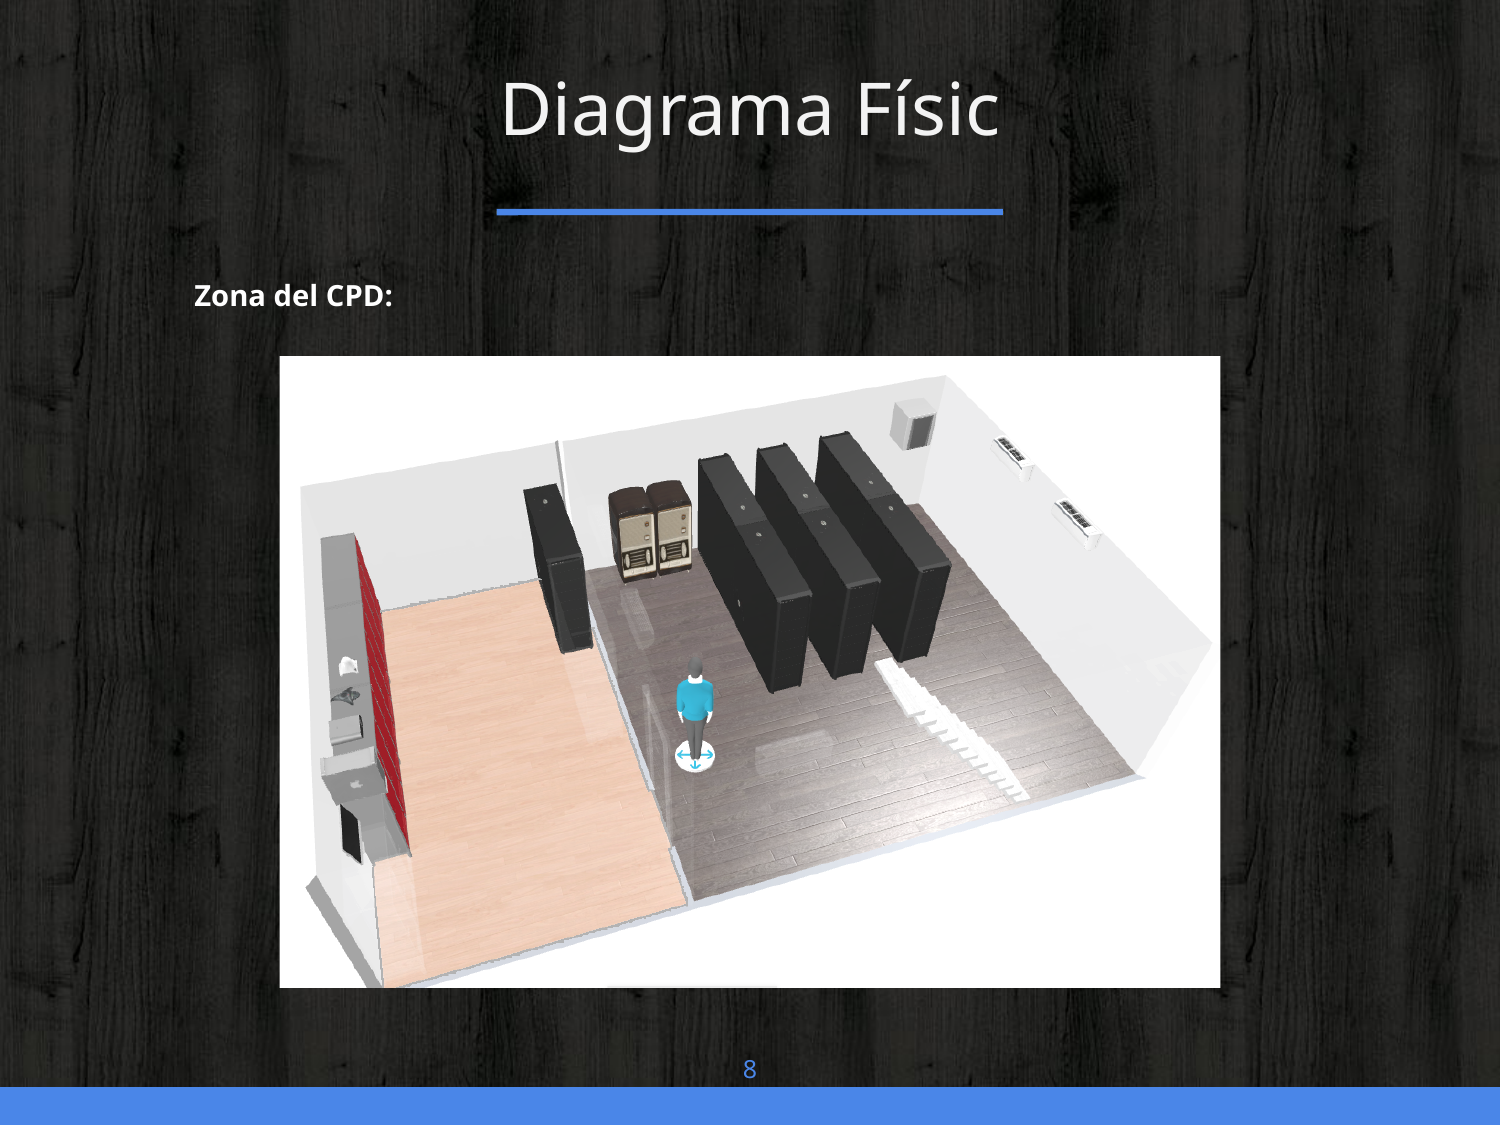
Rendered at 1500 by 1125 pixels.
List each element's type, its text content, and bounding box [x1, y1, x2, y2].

picture [0, 0, 1500, 1087]
title Diagrama Físic [75, 0, 1425, 213]
text_box [0, 1087, 1500, 1125]
text_box Zona del CPD: [179, 262, 511, 332]
slide_number 8 [705, 1038, 795, 1087]
